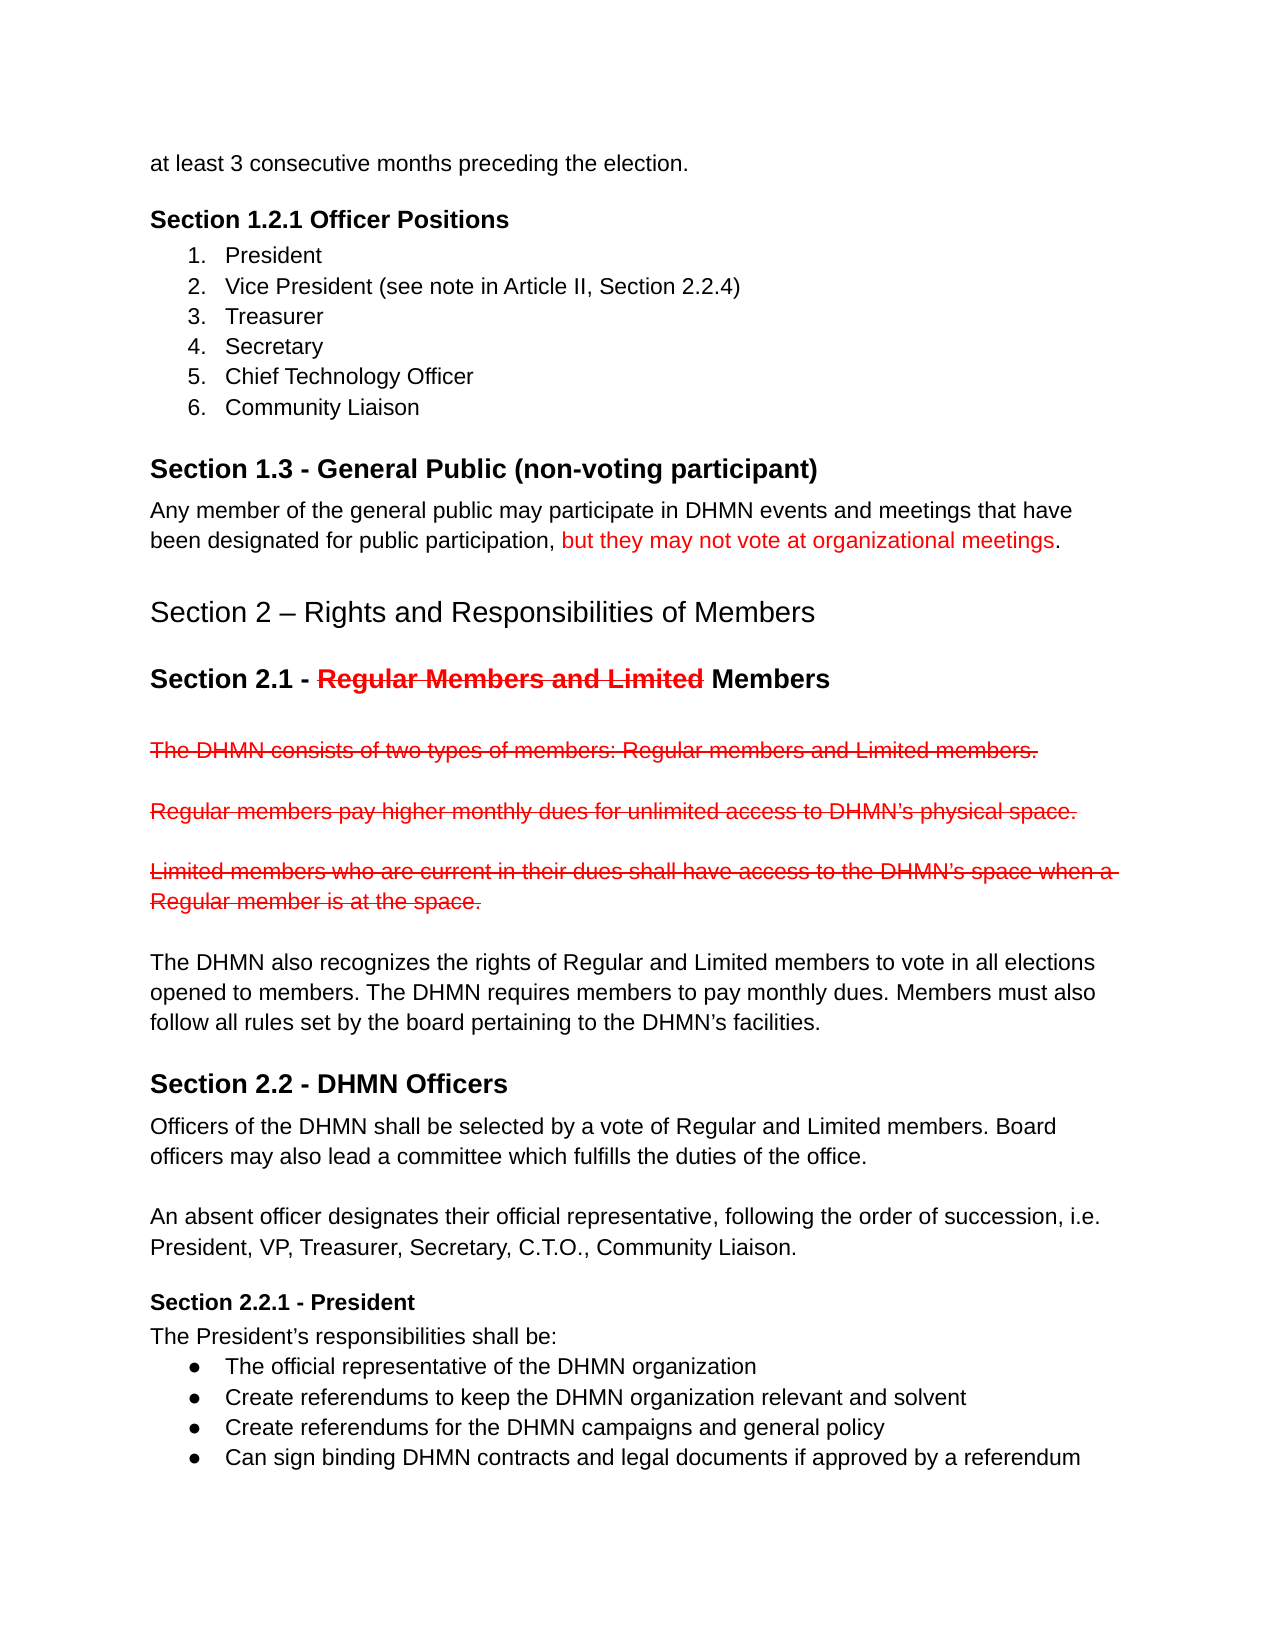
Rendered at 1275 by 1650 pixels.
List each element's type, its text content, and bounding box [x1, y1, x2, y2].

list Secretary [187, 333, 1125, 359]
text at least 3 consecutive months preceding the election. [150, 150, 1125, 176]
list The official representative of the DHMN organization [225, 1353, 1125, 1380]
subtitle Section 2.2 - DHMN Officers [150, 1068, 1125, 1100]
list Community Liaison [187, 393, 1125, 420]
text Regular members pay higher monthly dues for unlimited access to DHMN’s physical space. [150, 798, 1125, 824]
text Any member of the general public may participate in DHMN events and meetings that have been designated for public participation, but they may not vote at organizational meetings. [150, 497, 1125, 554]
list Create referendums to keep the DHMN organization relevant and solvent [187, 1383, 1125, 1410]
subtitle Section 2 – Rights and Responsibilities of Members [150, 595, 1125, 628]
subtitle Section 1.3 - General Public (non-voting participant) [150, 453, 1125, 484]
text The President’s responsibilities shall be: [150, 1323, 1125, 1349]
subtitle Section 1.2.1 Officer Positions [150, 205, 1125, 234]
subtitle Section 2.1 - Regular Members and Limited Members [150, 663, 1125, 694]
text The DHMN also recognizes the rights of Regular and Limited members to vote in all elections opened to members. The DHMN requires members to pay monthly dues. Members must also follow all rules set by the board pertaining to the DHMN’s facilities. [150, 949, 1125, 1035]
list Vice President (see note in Article II, Section 2.2.4) [187, 273, 1125, 299]
list Create referendums for the DHMN campaigns and general policy [225, 1414, 1125, 1440]
list Can sign binding DHMN contracts and legal documents if approved by a referendum [225, 1444, 1125, 1470]
list Treasurer [187, 303, 1125, 329]
text The DHMN consists of two types of members: Regular members and Limited members. [150, 737, 1125, 763]
list Chief Technology Officer [187, 363, 1125, 389]
list President [187, 242, 1125, 269]
text An absent officer designates their official representative, following the order of succession, i.e. President, VP, Treasurer, Secretary, C.T.O., Community Liaison. [150, 1203, 1125, 1260]
text Limited members who are current in their dues shall have access to the DHMN’s space when a Regular member is at the space. [150, 858, 1125, 914]
subtitle Section 2.2.1 - President [150, 1289, 1125, 1315]
text Officers of the DHMN shall be selected by a vote of Regular and Limited members. Board officers may also lead a committee which fulfills the duties of the office. [150, 1113, 1125, 1169]
